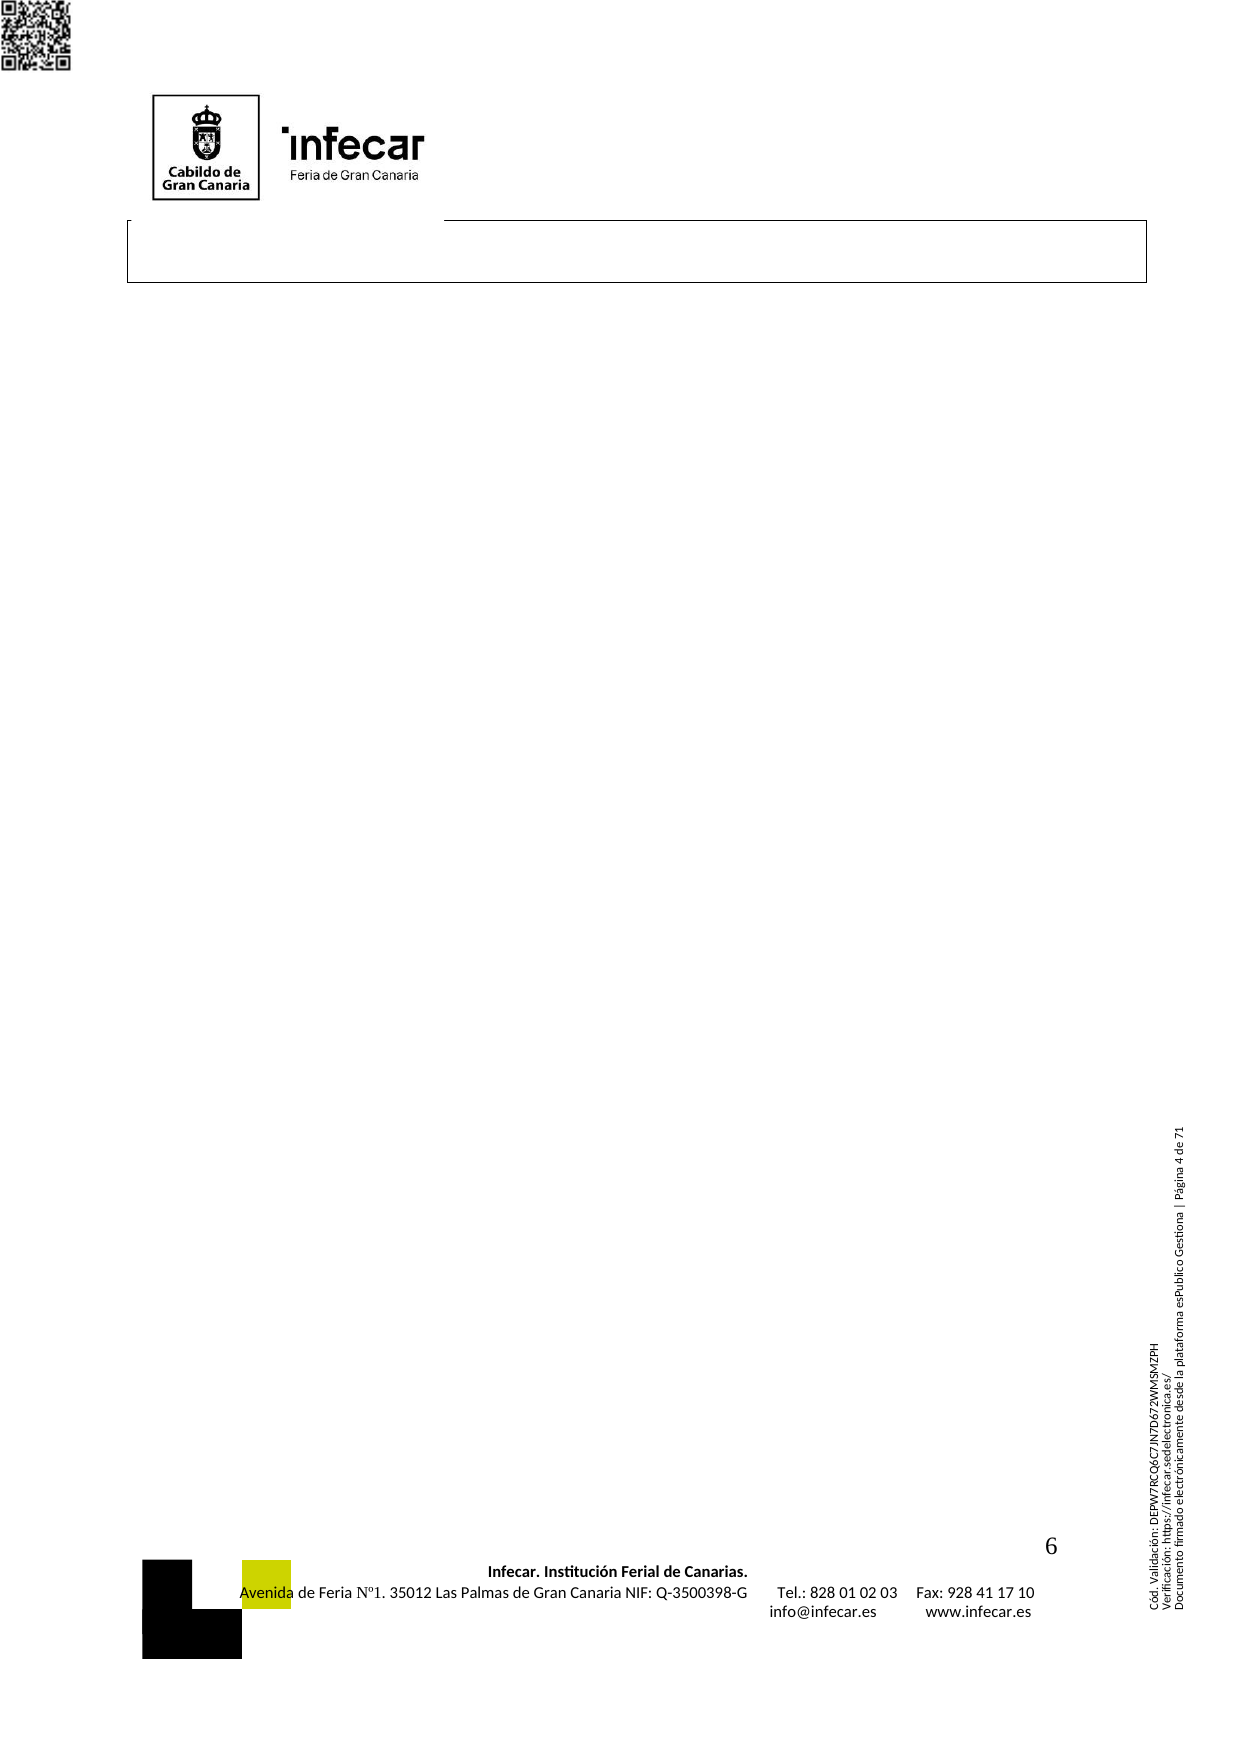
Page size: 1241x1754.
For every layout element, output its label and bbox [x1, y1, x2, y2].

table_cell [128, 221, 1146, 282]
